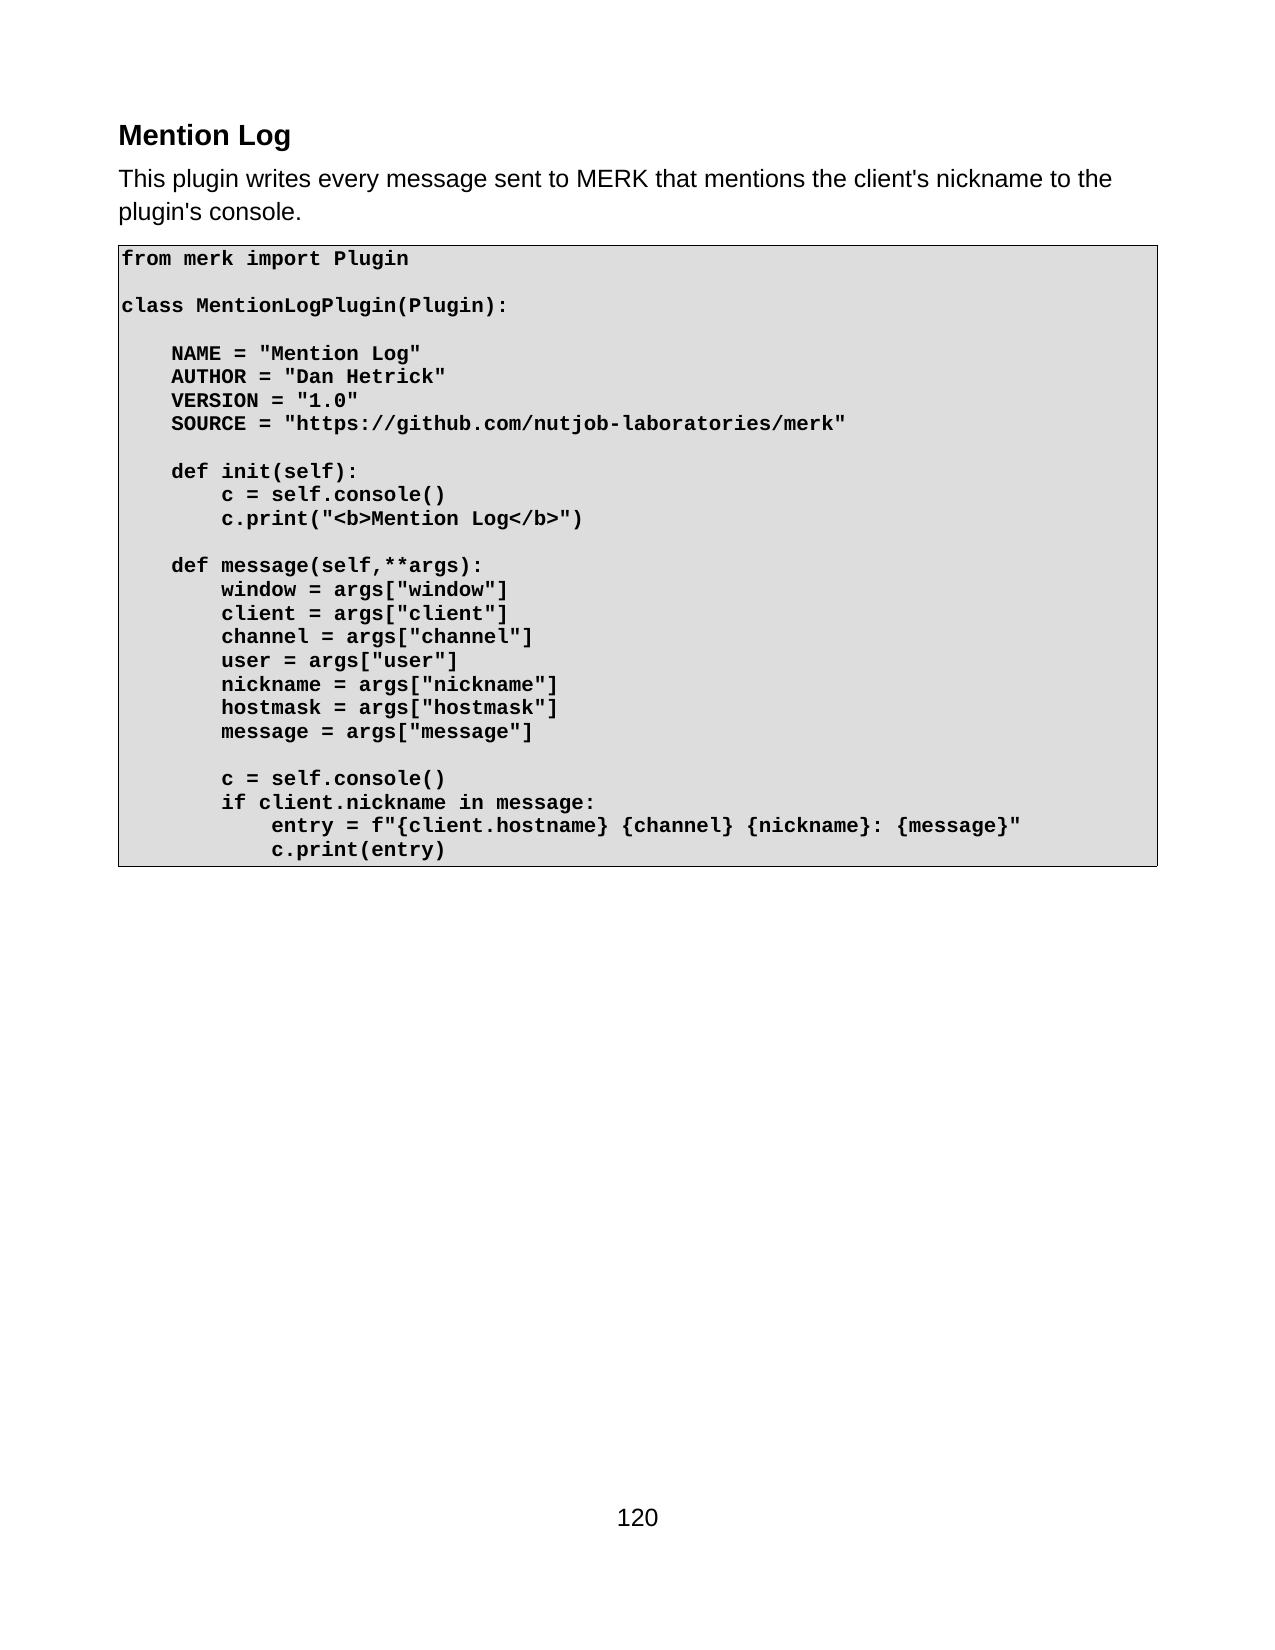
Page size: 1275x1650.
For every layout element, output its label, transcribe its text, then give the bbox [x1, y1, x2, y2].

subtitle Mention Log [118, 118, 1157, 152]
table_header from merk import Plugin class MentionLogPlugin(Plugin): NAME = "Mention Log" AUTHOR = "Dan Hetrick" VERSION = "1.0" SOURCE = "https://github.com/nutjob-laboratories/merk" def init(self): c = self.console() c.print("<b>Mention Log</b>") def message(self,**args): window = args["window"] client = args["client"] channel = args["channel"] user = args["user"] nickname = args["nickname"] hostmask = args["hostmask"] message = args["message"] c = self.console() if client.nickname in message: entry = f"{client.hostname} {channel} {nickname}: {message}" c.print(entry) [119, 246, 1157, 866]
text This plugin writes every message sent to MERK that mentions the client's nickname to the plugin's console. [118, 164, 1157, 226]
